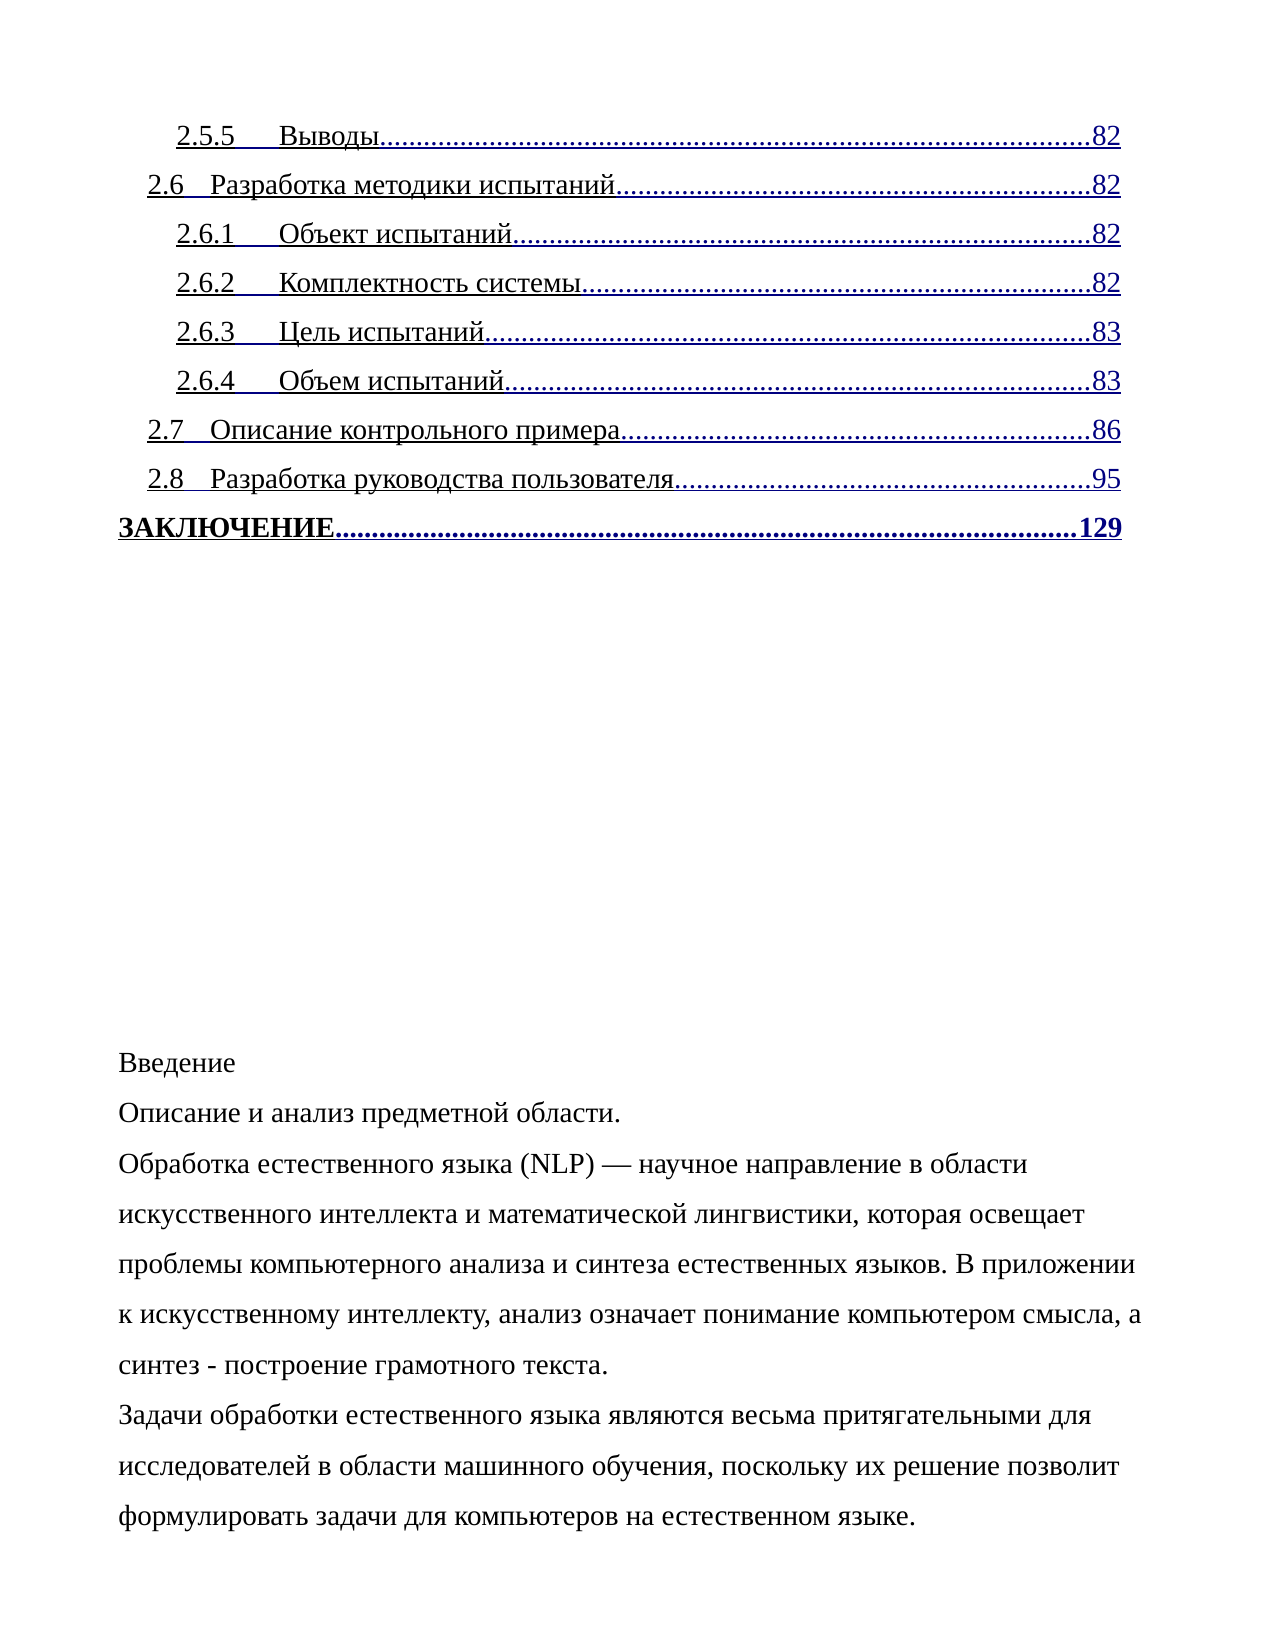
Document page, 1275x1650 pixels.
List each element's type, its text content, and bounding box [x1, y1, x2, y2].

text Описание и анализ предметной области. [118, 1095, 1157, 1129]
text 2.6.3 Цель испытаний 83 [176, 314, 1157, 347]
text 2.6 Разработка методики испытаний 82 [147, 167, 1157, 201]
text Обработка естественного языка (NLP) — научное направление в области искусственного интеллекта и математической лингвистики, которая освещает проблемы компьютерного анализа и синтеза естественных языков. В приложении к искусственному интеллекту, анализ означает понимание компьютером смысла, а синтез - построение грамотного текста. [118, 1146, 1157, 1381]
text Задачи обработки естественного языка являются весьма притягательными для исследователей в области машинного обучения, поскольку их решение позволит формулировать задачи для компьютеров на естественном языке. [118, 1397, 1157, 1531]
text Введение [118, 1045, 1157, 1079]
text 2.5.5 Выводы 82 [176, 118, 1157, 152]
text 2.7 Описание контрольного примера 86 [147, 412, 1157, 445]
text 2.6.2 Комплектность системы 82 [176, 265, 1157, 298]
text 2.6.1 Объект испытаний 82 [176, 216, 1157, 249]
text 2.8 Разработка руководства пользователя 95 [147, 461, 1157, 494]
text 2.6.4 Объем испытаний 83 [176, 363, 1157, 396]
text ЗАКЛЮЧЕНИЕ 129 [118, 510, 1157, 543]
